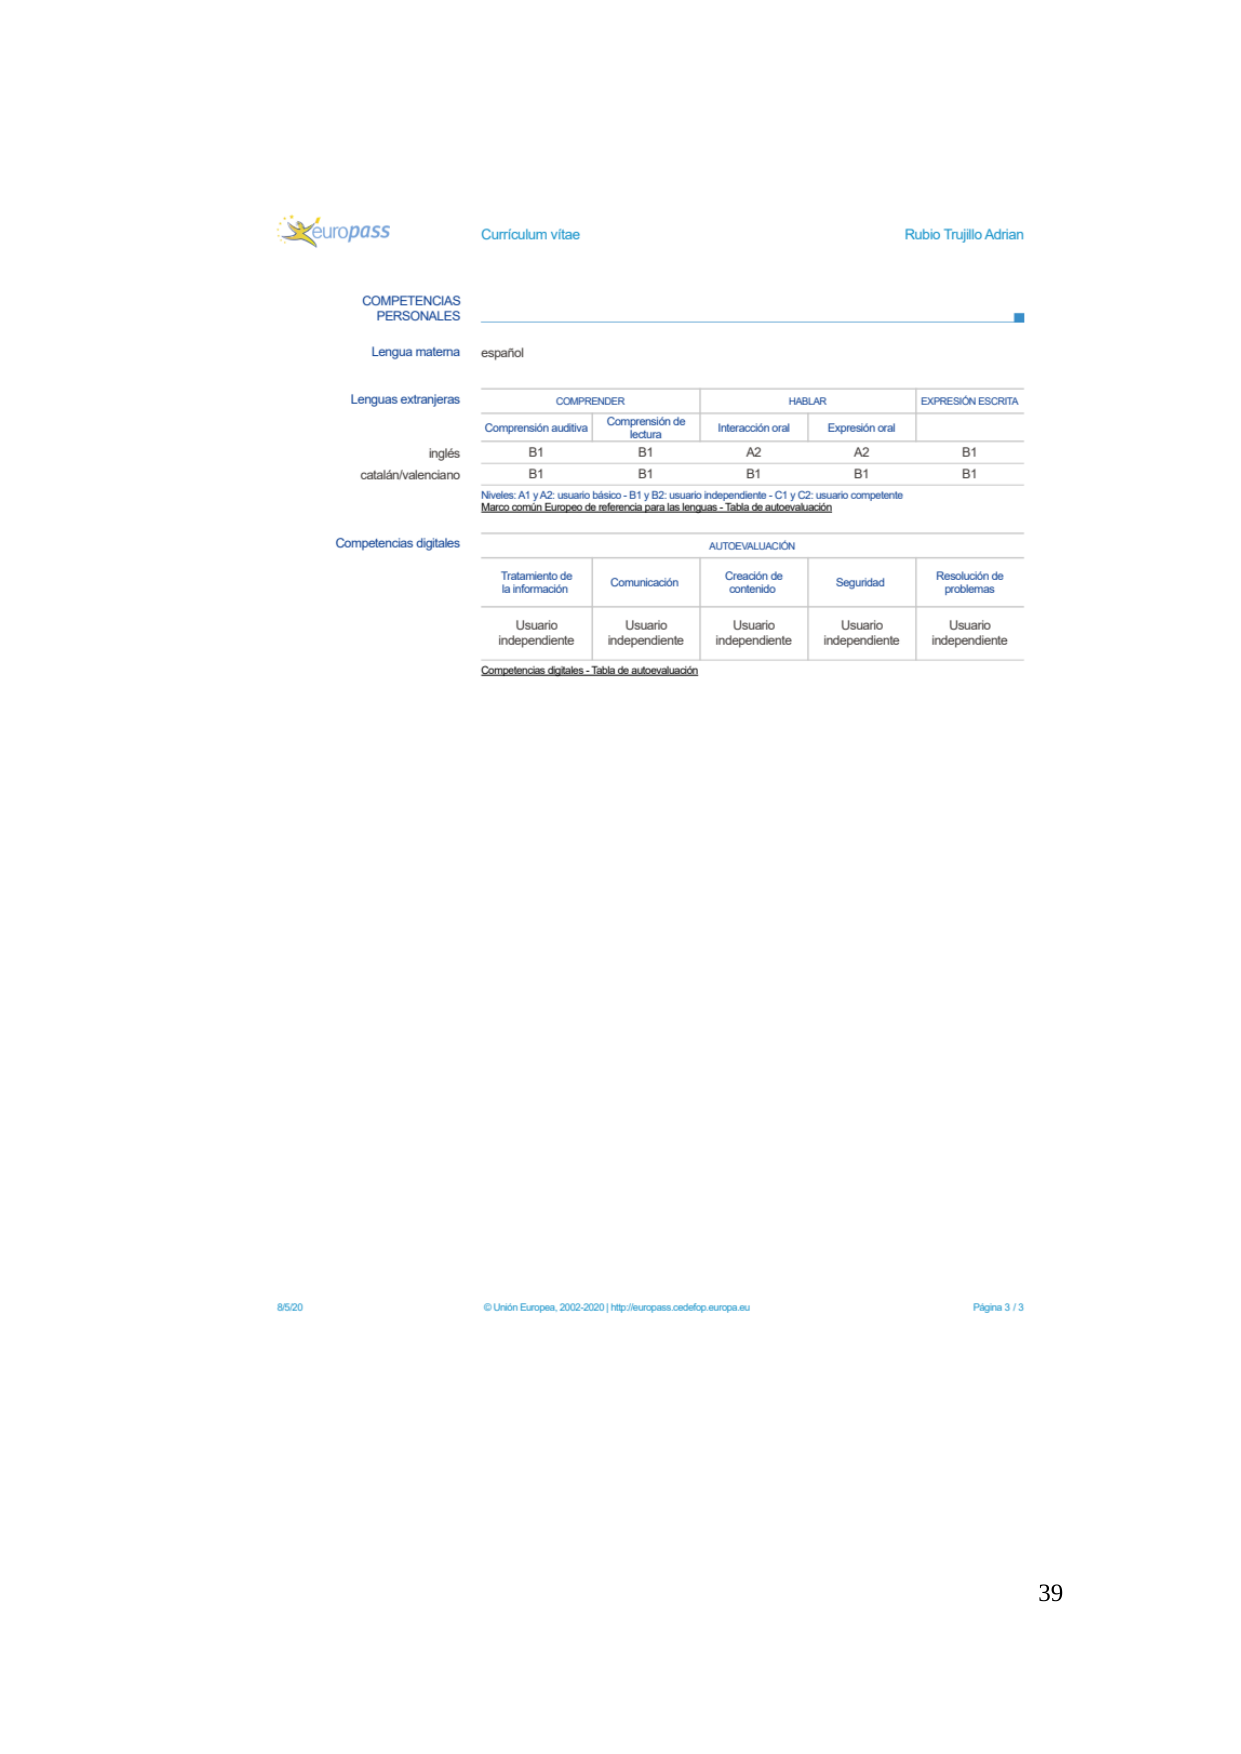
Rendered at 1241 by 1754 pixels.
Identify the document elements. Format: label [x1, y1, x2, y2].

picture [216, 154, 1073, 1367]
